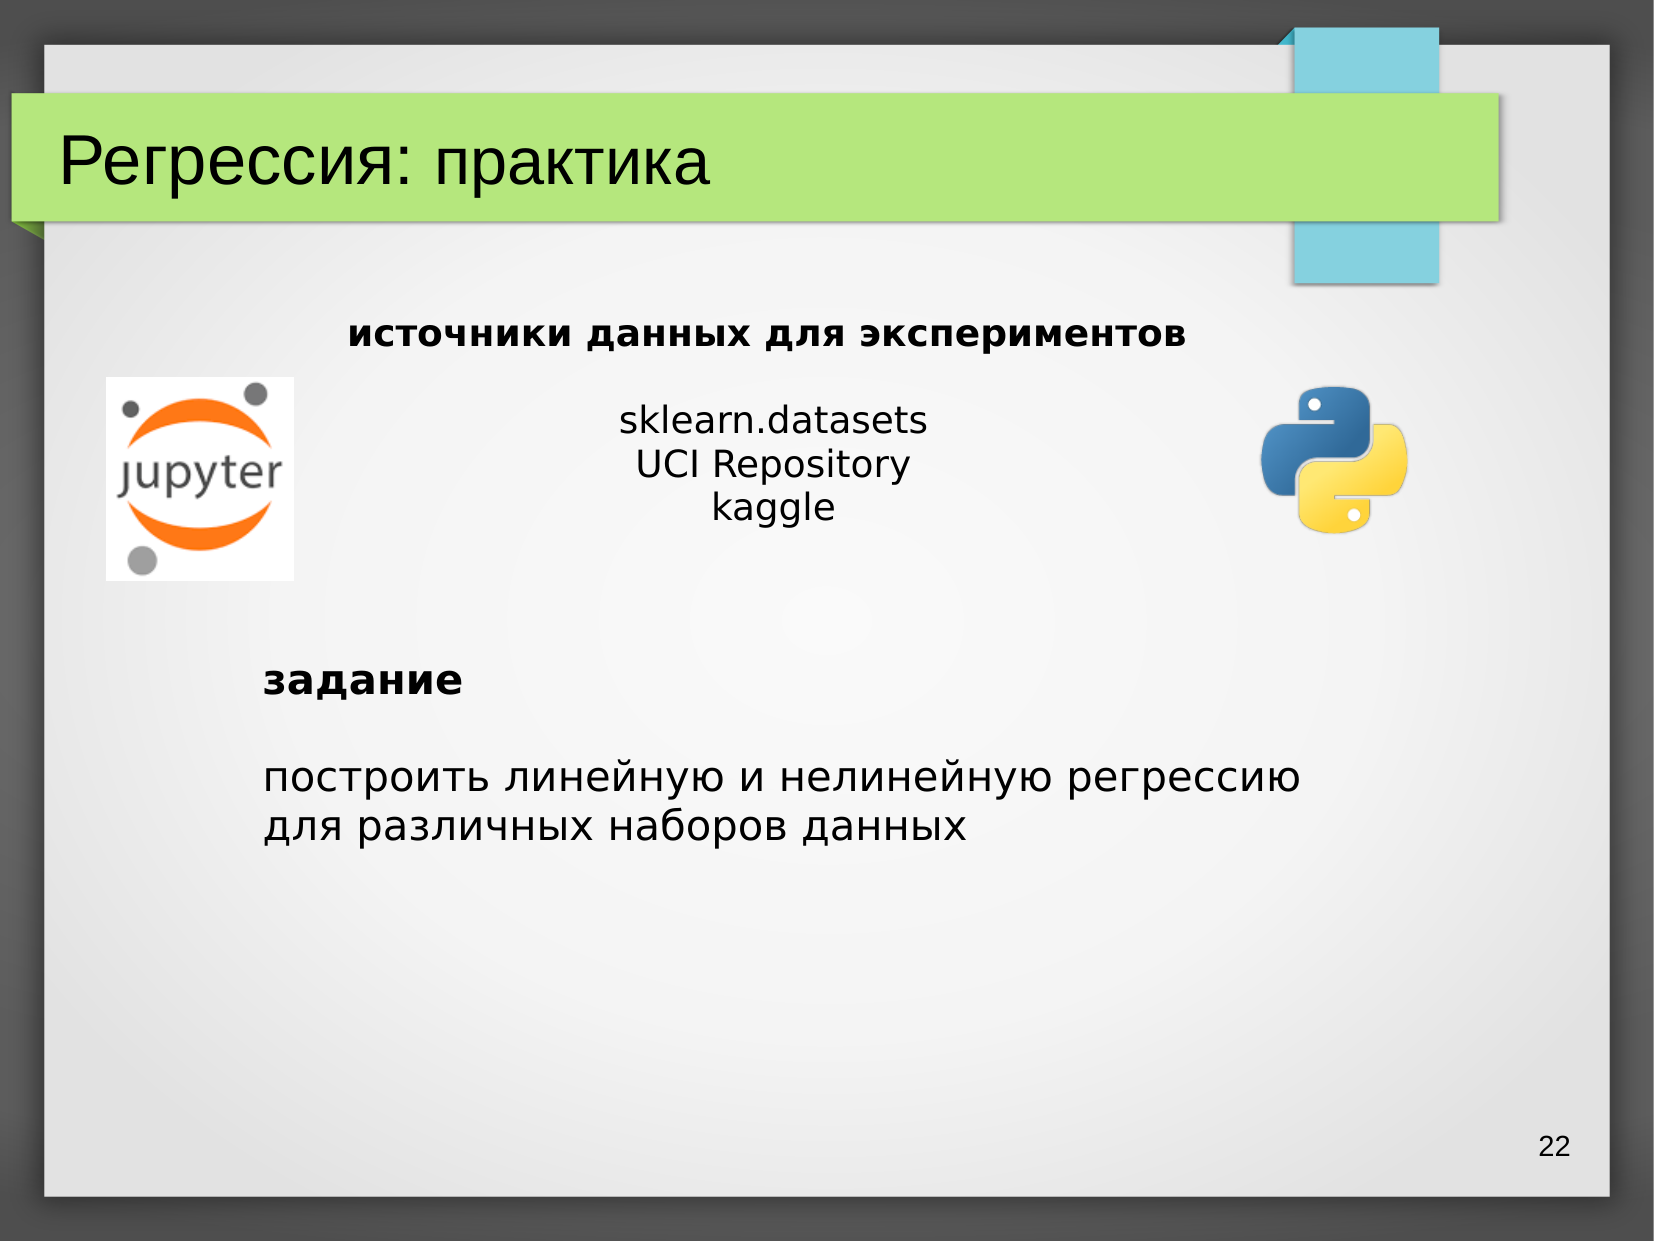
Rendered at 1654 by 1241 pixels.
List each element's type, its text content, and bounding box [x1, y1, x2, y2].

title Регрессия: практика [59, 108, 1288, 212]
text_box задание построить линейную и нелинейную регрессию для различных наборов данных [248, 648, 1560, 863]
picture [0, 0, 1654, 1241]
text_box источники данных для экспериментов sklearn.datasets UCI Repository kaggle [283, 304, 1264, 537]
